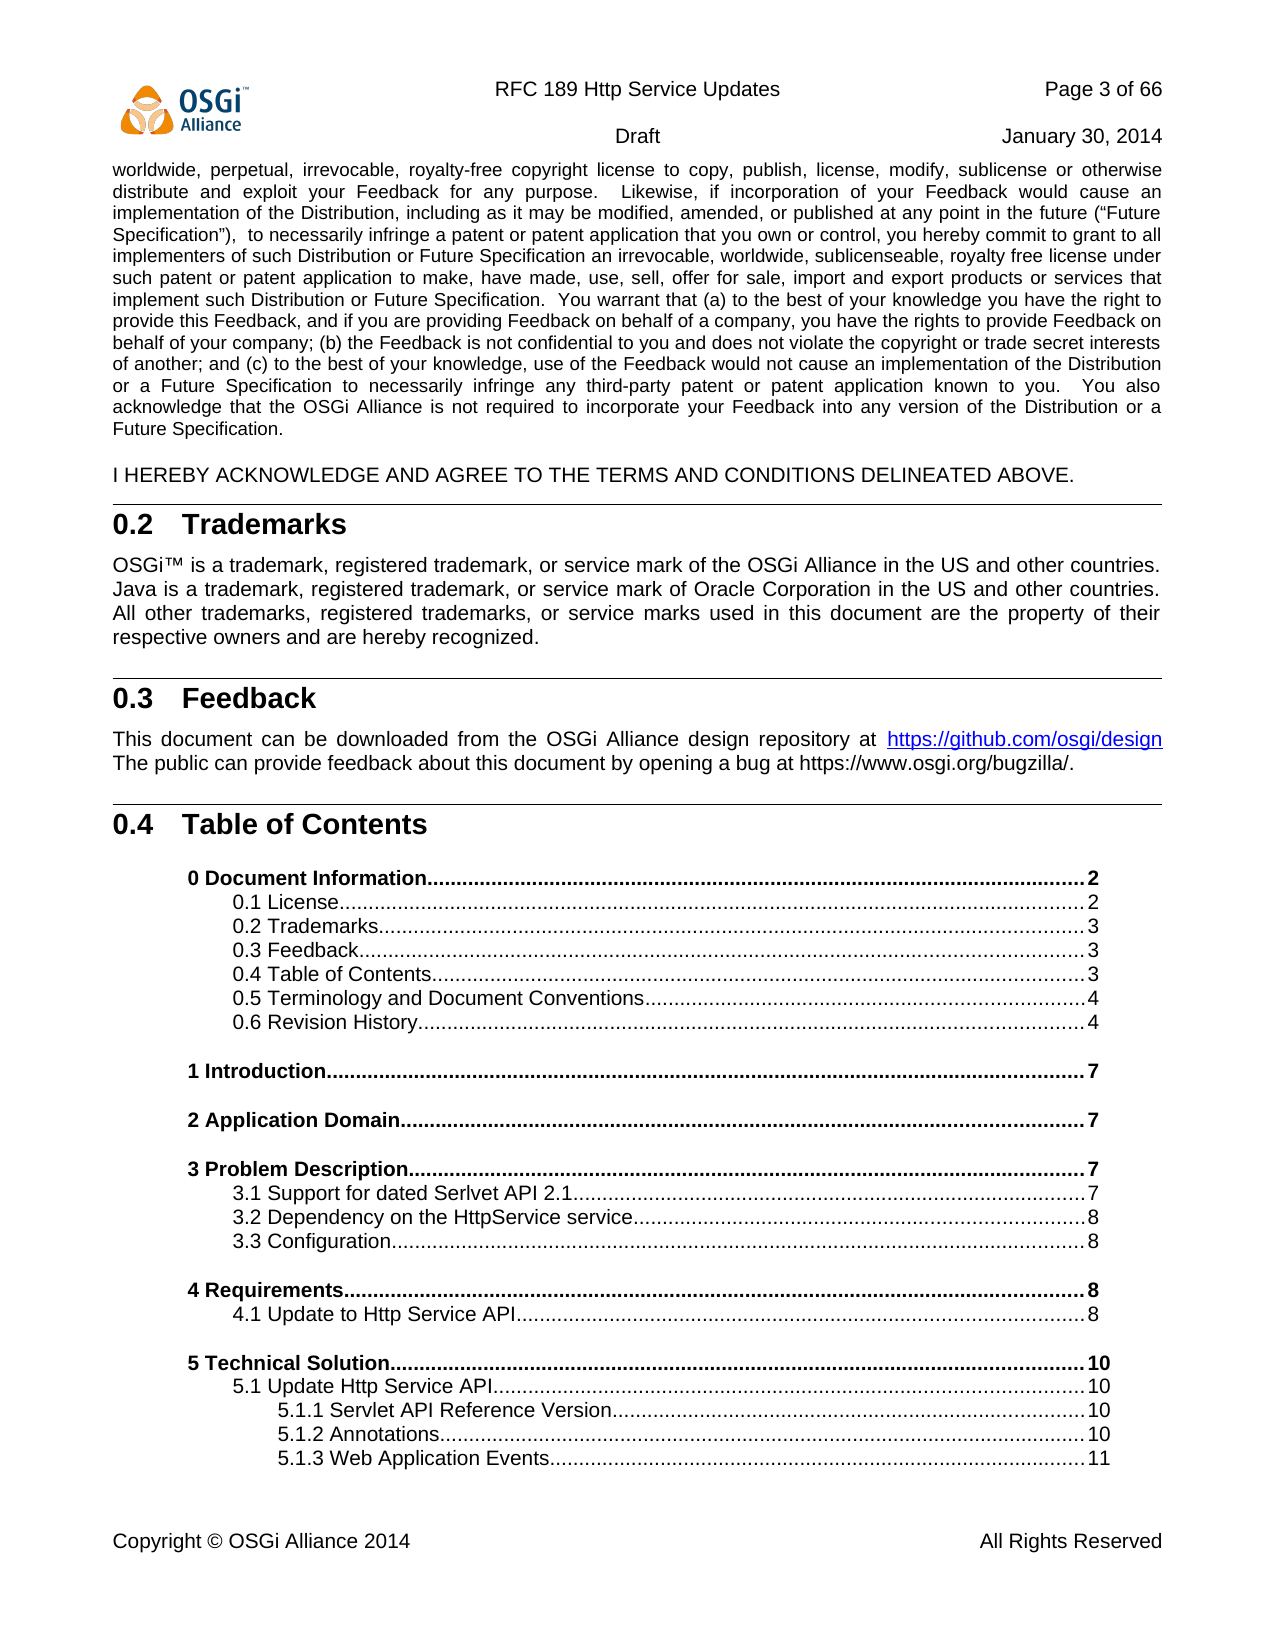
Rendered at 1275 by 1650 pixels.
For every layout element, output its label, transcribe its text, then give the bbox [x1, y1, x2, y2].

subtitle Table of Contents [112, 805, 1162, 841]
text This document can be downloaded from the OSGi Alliance design repository at https://github.com/osgi/design The public can provide feedback about this document by opening a bug at https://www.osgi.org/bugzilla/. [112, 727, 1162, 775]
text 4 Requirements 8 [187, 1277, 1162, 1301]
text 5.1.2 Annotations 10 [277, 1422, 1162, 1446]
text 1 Introduction 7 [187, 1059, 1162, 1083]
subtitle Feedback [112, 679, 1162, 715]
text OSGi™ is a trademark, registered trademark, or service mark of the OSGi Alliance in the US and other countries. Java is a trademark, registered trademark, or service mark of Oracle Corporation in the US and other countries. All other trademarks, registered trademarks, or service marks used in this document are the property of their respective owners and are hereby recognized. [112, 553, 1162, 649]
text 0.5 Terminology and Document Conventions 4 [232, 986, 1162, 1010]
text I HEREBY ACKNOWLEDGE AND AGREE TO THE TERMS AND CONDITIONS DELINEATED ABOVE. [112, 463, 1162, 487]
text 5.1 Update Http Service API 10 [232, 1374, 1162, 1398]
text 3.2 Dependency on the HttpService service 8 [232, 1204, 1162, 1228]
text 0.3 Feedback 3 [232, 938, 1162, 962]
text worldwide, perpetual, irrevocable, royalty-free copyright license to copy, publish, license, modify, sublicense or otherwise distribute and exploit your Feedback for any purpose. Likewise, if incorporation of your Feedback would cause an implementation of the Distribution, including as it may be modified, amended, or published at any point in the future (“Future Specification”), to necessarily infringe a patent or patent application that you own or control, you hereby commit to grant to all implementers of such Distribution or Future Specification an irrevocable, worldwide, sublicenseable, royalty free license under such patent or patent application to make, have made, use, sell, offer for sale, import and export products or services that implement such Distribution or Future Specification. You warrant that (a) to the best of your knowledge you have the right to provide this Feedback, and if you are providing Feedback on behalf of a company, you have the rights to provide Feedback on behalf of your company; (b) the Feedback is not confidential to you and does not violate the copyright or trade secret interests of another; and (c) to the best of your knowledge, use of the Feedback would not cause an implementation of the Distribution or a Future Specification to necessarily infringe any third-party patent or patent application known to you. You also acknowledge that the OSGi Alliance is not required to incorporate your Feedback into any version of the Distribution or a Future Specification. [112, 159, 1162, 439]
subtitle Trademarks [112, 505, 1162, 541]
text 5.1.1 Servlet API Reference Version 10 [277, 1398, 1162, 1422]
text 0 Document Information 2 [187, 866, 1162, 890]
text 3.1 Support for dated Serlvet API 2.1 7 [232, 1181, 1162, 1204]
picture [113, 78, 257, 142]
text 0.1 License 2 [232, 890, 1162, 914]
text 3 Problem Description 7 [187, 1157, 1162, 1181]
text 3.3 Configuration 8 [232, 1228, 1162, 1252]
text 0.4 Table of Contents 3 [232, 962, 1162, 986]
text 2 Application Domain 7 [187, 1108, 1162, 1132]
text 0.6 Revision History 4 [232, 1010, 1162, 1034]
text 5.1.3 Web Application Events 11 [277, 1446, 1162, 1470]
text 0.2 Trademarks 3 [232, 914, 1162, 938]
text 5 Technical Solution 10 [187, 1350, 1162, 1374]
text 4.1 Update to Http Service API 8 [232, 1301, 1162, 1325]
